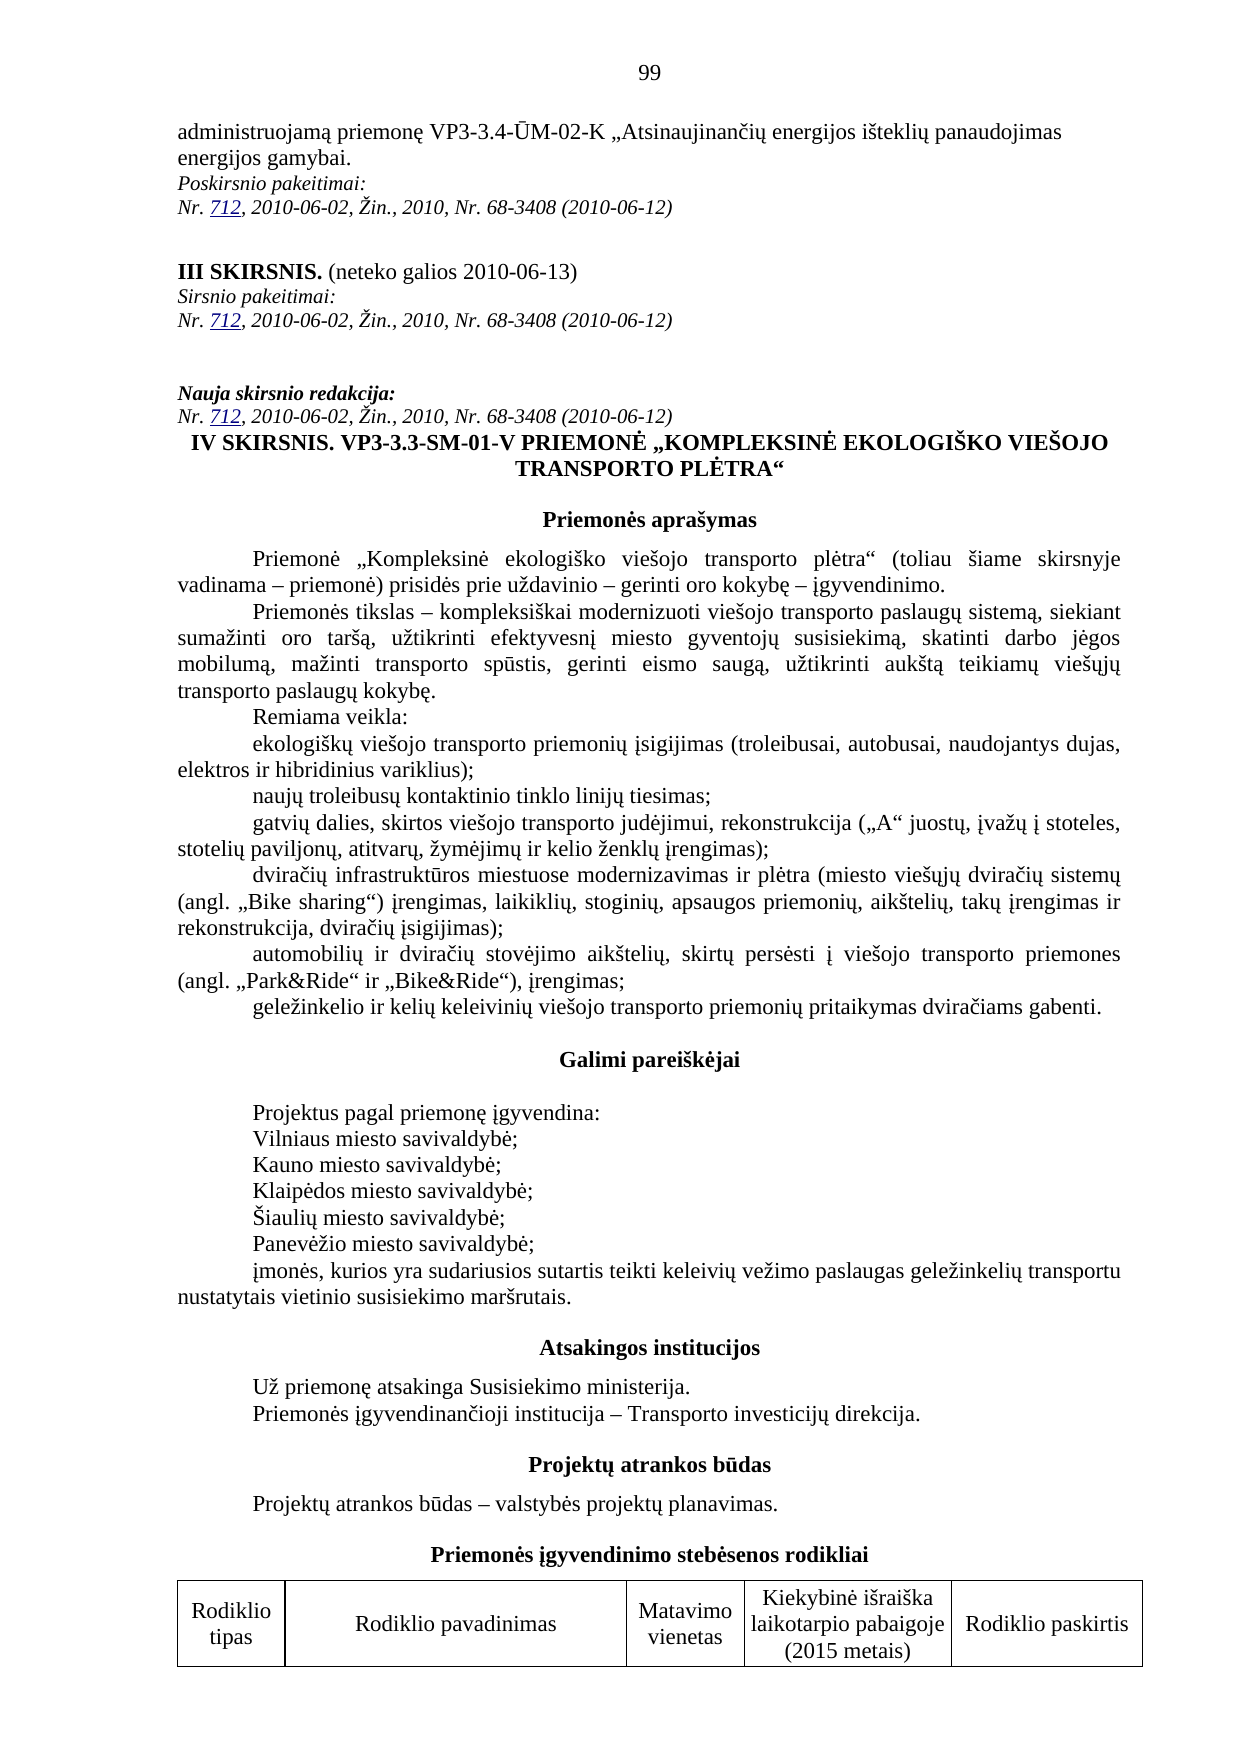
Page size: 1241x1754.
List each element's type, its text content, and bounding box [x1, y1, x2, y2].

text naujų troleibusų kontaktinio tinklo linijų tiesimas; [177, 782, 1122, 809]
text Priemonės tikslas – kompleksiškai modernizuoti viešojo transporto paslaugų sistemą, siekiant sumažinti oro taršą, užtikrinti efektyvesnį miesto gyventojų susisiekimą, skatinti darbo jėgos mobilumą, mažinti transporto spūstis, gerinti eismo saugą, užtikrinti aukštą teikiamų viešųjų transporto paslaugų kokybę. [177, 598, 1122, 703]
text Panevėžio miesto savivaldybė; [177, 1230, 1122, 1257]
text IV SKIRSNIS. VP3-3.3-SM-01-V PRIEMONĖ „KOMPLEKSINĖ EKOLOGIŠKO VIEŠOJO TRANSPORTO PLĖTRA“ [177, 428, 1122, 481]
text Sirsnio pakeitimai: [177, 284, 1122, 308]
text Kauno miesto savivaldybė; [177, 1151, 1122, 1178]
text gatvių dalies, skirtos viešojo transporto judėjimui, rekonstrukcija („A“ juostų, įvažų į stoteles, stotelių paviljonų, atitvarų, žymėjimų ir kelio ženklų įrengimas); [177, 809, 1122, 861]
text automobilių ir dviračių stovėjimo aikštelių, skirtų persėsti į viešojo transporto priemones (angl. „Park&Ride“ ir „Bike&Ride“), įrengimas; [177, 940, 1122, 993]
table_header Rodiklio tipas [178, 1581, 284, 1666]
text Klaipėdos miesto savivaldybė; [177, 1178, 1122, 1204]
text Projektų atrankos būdas – valstybės projektų planavimas. [177, 1490, 1122, 1516]
table_header Kiekybinė išraiška laikotarpio pabaigoje (2015 metais) [745, 1581, 951, 1666]
text Atsakingos institucijos [177, 1334, 1122, 1361]
text ekologiškų viešojo transporto priemonių įsigijimas (troleibusai, autobusai, naudojantys dujas, elektros ir hibridinius variklius); [177, 729, 1122, 782]
text Remiama veikla: [177, 703, 1122, 729]
text Priemonės aprašymas [177, 506, 1122, 533]
text Projektus pagal priemonę įgyvendina: [177, 1098, 1122, 1125]
text administruojamą priemonę VP3-3.4-ŪM-02-K „Atsinaujinančių energijos išteklių panaudojimas energijos gamybai. [177, 118, 1122, 171]
text Nr. 712, 2010-06-02, Žin., 2010, Nr. 68-3408 (2010-06-12) [177, 404, 1122, 428]
text Priemonės įgyvendinimo stebėsenos rodikliai [177, 1541, 1122, 1567]
text Projektų atrankos būdas [177, 1451, 1122, 1477]
text Poskirsnio pakeitimai: [177, 171, 1122, 195]
text dviračių infrastruktūros miestuose modernizavimas ir plėtra (miesto viešųjų dviračių sistemų (angl. „Bike sharing“) įrengimas, laikiklių, stoginių, apsaugos priemonių, aikštelių, takų įrengimas ir rekonstrukcija, dviračių įsigijimas); [177, 861, 1122, 940]
text Šiaulių miesto savivaldybė; [177, 1204, 1122, 1230]
text Nauja skirsnio redakcija: [177, 380, 1122, 404]
text įmonės, kurios yra sudariusios sutartis teikti keleivių vežimo paslaugas geležinkelių transportu nustatytais vietinio susisiekimo maršrutais. [177, 1257, 1122, 1309]
table_header Rodiklio pavadinimas [286, 1581, 626, 1666]
text Nr. 712, 2010-06-02, Žin., 2010, Nr. 68-3408 (2010-06-12) [177, 195, 1122, 219]
text Galimi pareiškėjai [177, 1046, 1122, 1072]
text Nr. 712, 2010-06-02, Žin., 2010, Nr. 68-3408 (2010-06-12) [177, 308, 1122, 332]
text Priemonė „Kompleksinė ekologiško viešojo transporto plėtra“ (toliau šiame skirsnyje vadinama – priemonė) prisidės prie uždavinio – gerinti oro kokybę – įgyvendinimo. [177, 545, 1122, 598]
text Vilniaus miesto savivaldybė; [177, 1125, 1122, 1151]
text geležinkelio ir kelių keleivinių viešojo transporto priemonių pritaikymas dviračiams gabenti. [177, 993, 1122, 1019]
table_header Matavimo vienetas [627, 1581, 744, 1666]
text Už priemonę atsakinga Susisiekimo ministerija. [177, 1373, 1122, 1399]
table_header Rodiklio paskirtis [952, 1581, 1142, 1666]
text Priemonės įgyvendinančioji institucija – Transporto investicijų direkcija. [177, 1399, 1122, 1426]
text III SKIRSNIS. (neteko galios 2010-06-13) [177, 258, 1122, 284]
